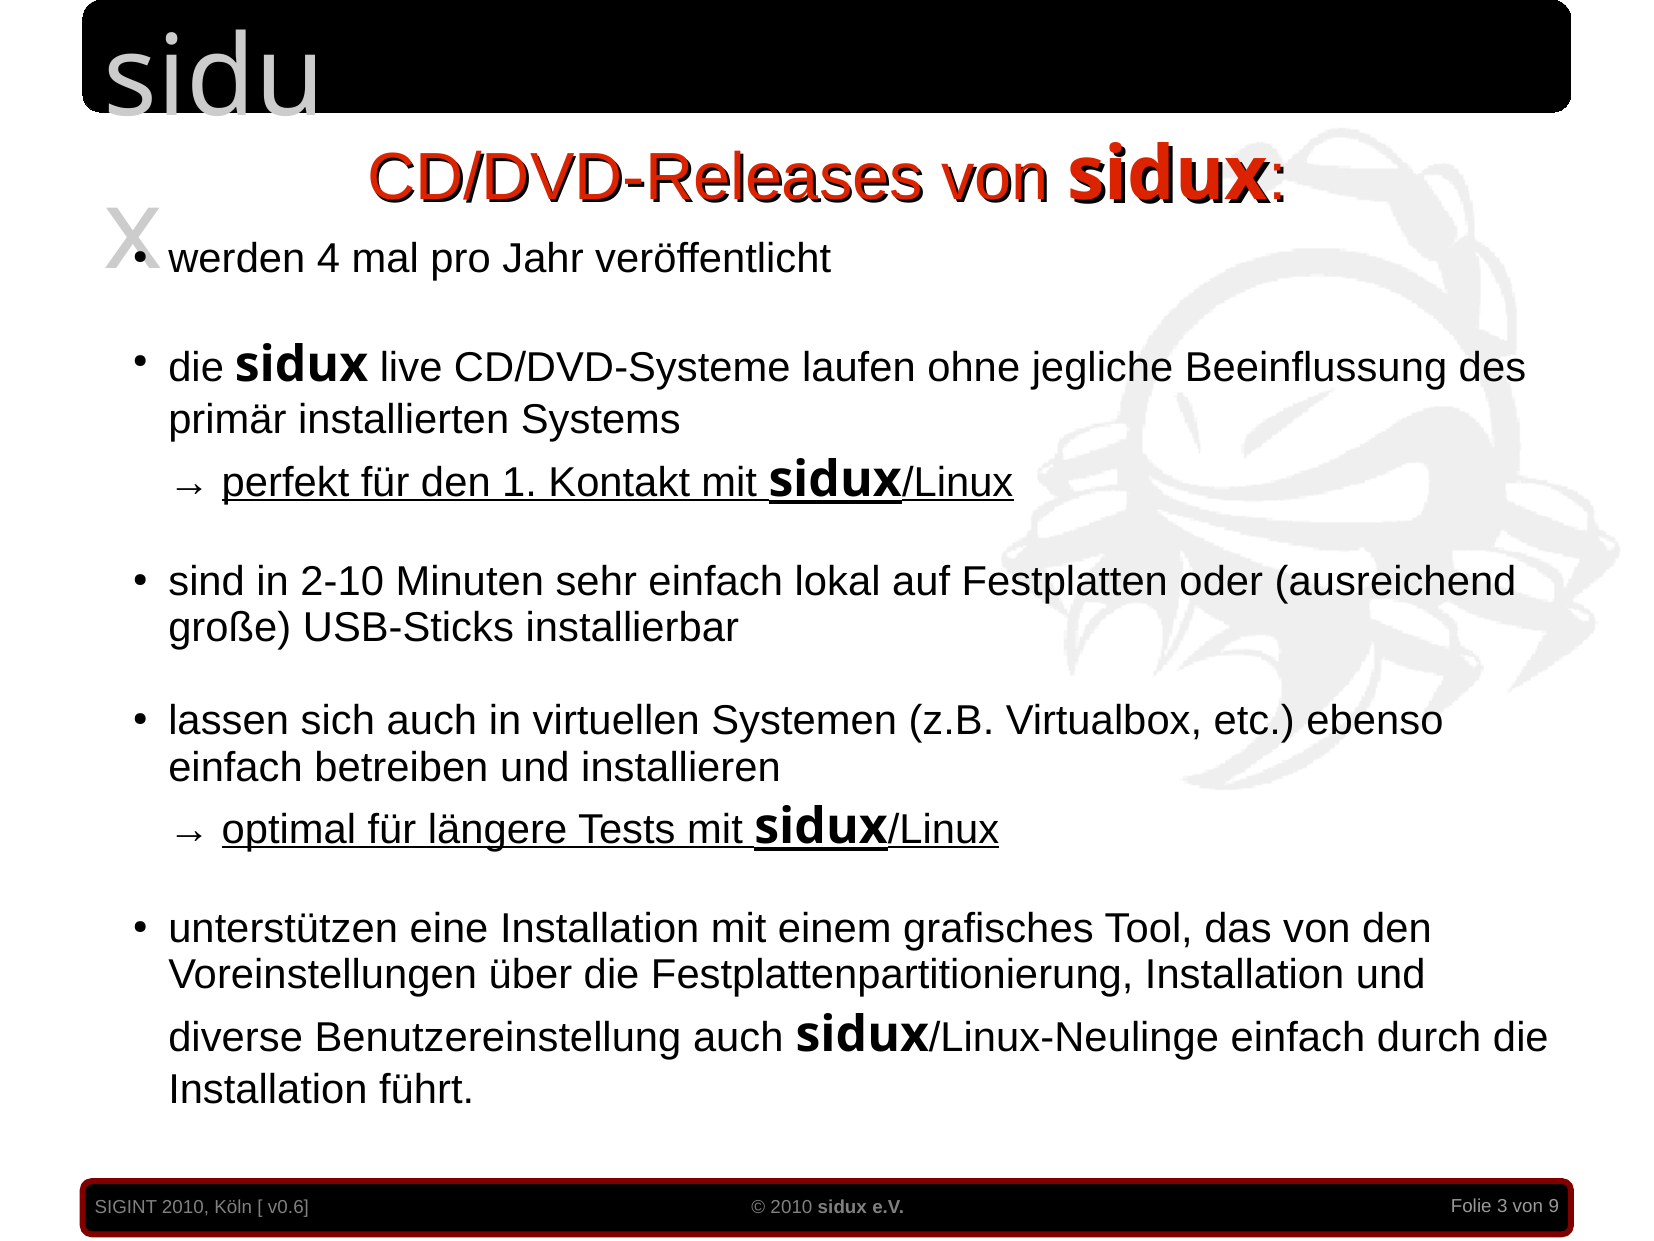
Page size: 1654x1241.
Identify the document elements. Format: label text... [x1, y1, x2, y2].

text_box CD/DVD-Releases von sidux: [82, 112, 1571, 213]
picture [997, 122, 1625, 798]
text_box werden 4 mal pro Jahr veröffentlicht die sidux live CD/DVD-Systeme laufen ohne jegliche Beeinflussung des primär installierten Systems → perfekt für den 1. Kontakt mit sidux/Linux sind in 2-10 Minuten sehr einfach lokal auf Festplatten oder (ausreichend große) USB-Sticks installierbar lassen sich auch in virtuellen Systemen (z.B. Virtualbox, etc.) ebenso einfach betreiben und installieren → optimal für längere Tests mit sidux/Linux unterstützen eine Installation mit einem grafisches Tool, das von den Voreinstellungen über die Festplattenpartitionierung, Installation und diverse Benutzereinstellung auch sidux/Linux-Neulinge einfach durch die Installation führt. [82, 224, 1571, 1170]
